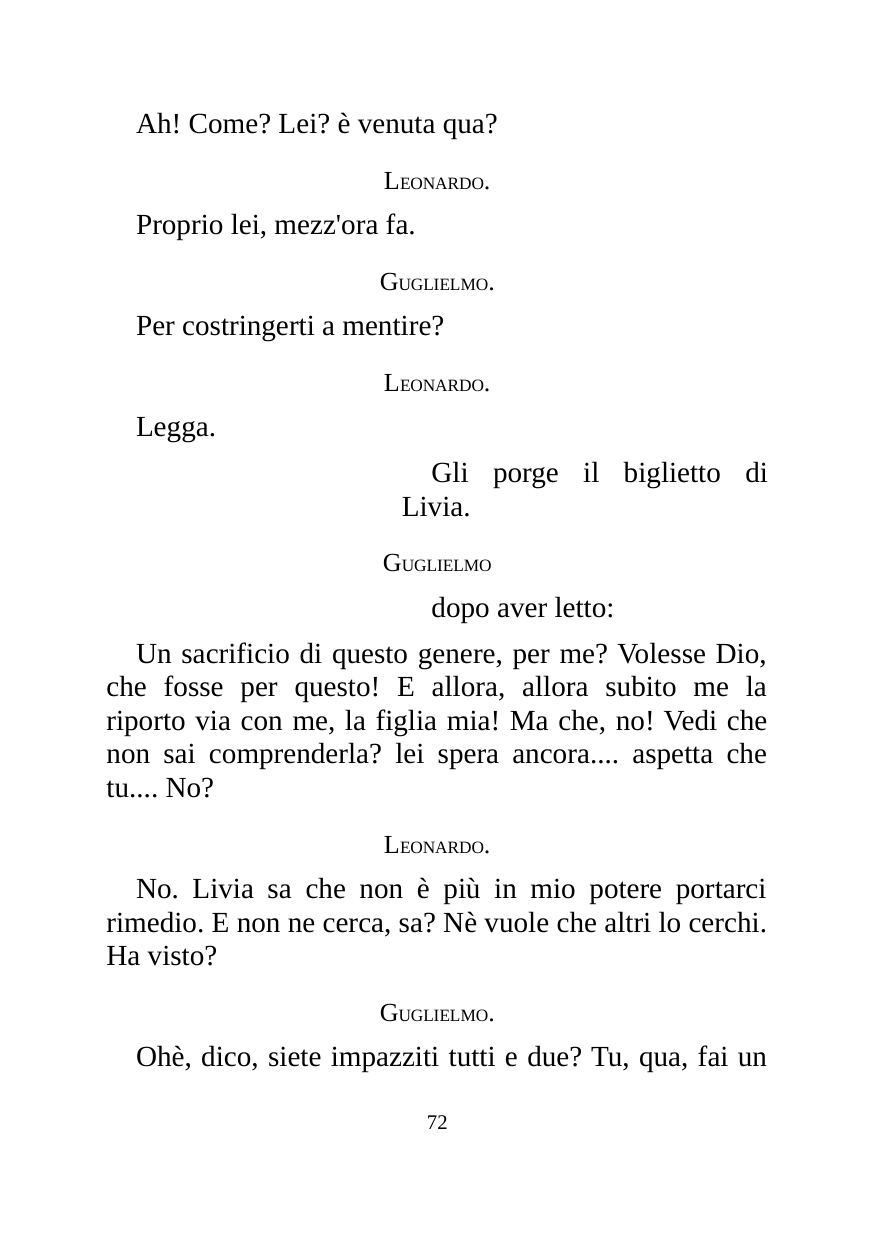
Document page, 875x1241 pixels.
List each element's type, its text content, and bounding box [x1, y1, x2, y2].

text Ohè, dico, siete impazziti tutti e due? Tu, qua, fai un [106, 1039, 768, 1073]
text Leonardo. [106, 367, 768, 397]
text Leonardo. [106, 165, 768, 195]
text Proprio lei, mezz'ora fa. [106, 207, 768, 241]
text No. Livia sa che non è più in mio potere portarci rimedio. E non ne cerca, sa? Nè vuole che altri lo cerchi. Ha visto? [106, 871, 768, 972]
text Guglielmo. [106, 997, 768, 1027]
text Leonardo. [106, 829, 768, 859]
text Guglielmo. [106, 266, 768, 296]
text Guglielmo [106, 547, 768, 577]
text dopo aver letto: [402, 590, 768, 623]
text Un sacrificio di questo genere, per me? Volesse Dio, che fosse per questo! E allora, allora subito me la riporto via con me, la figlia mia! Ma che, no! Vedi che non sai comprenderla? lei spera ancora.... aspetta che tu.... No? [106, 636, 768, 804]
text Legga. [106, 409, 768, 443]
text Per costringerti a mentire? [106, 308, 768, 342]
text Ah! Come? Lei? è venuta qua? [106, 106, 768, 140]
text Gli porge il biglietto di Livia. [402, 455, 768, 522]
